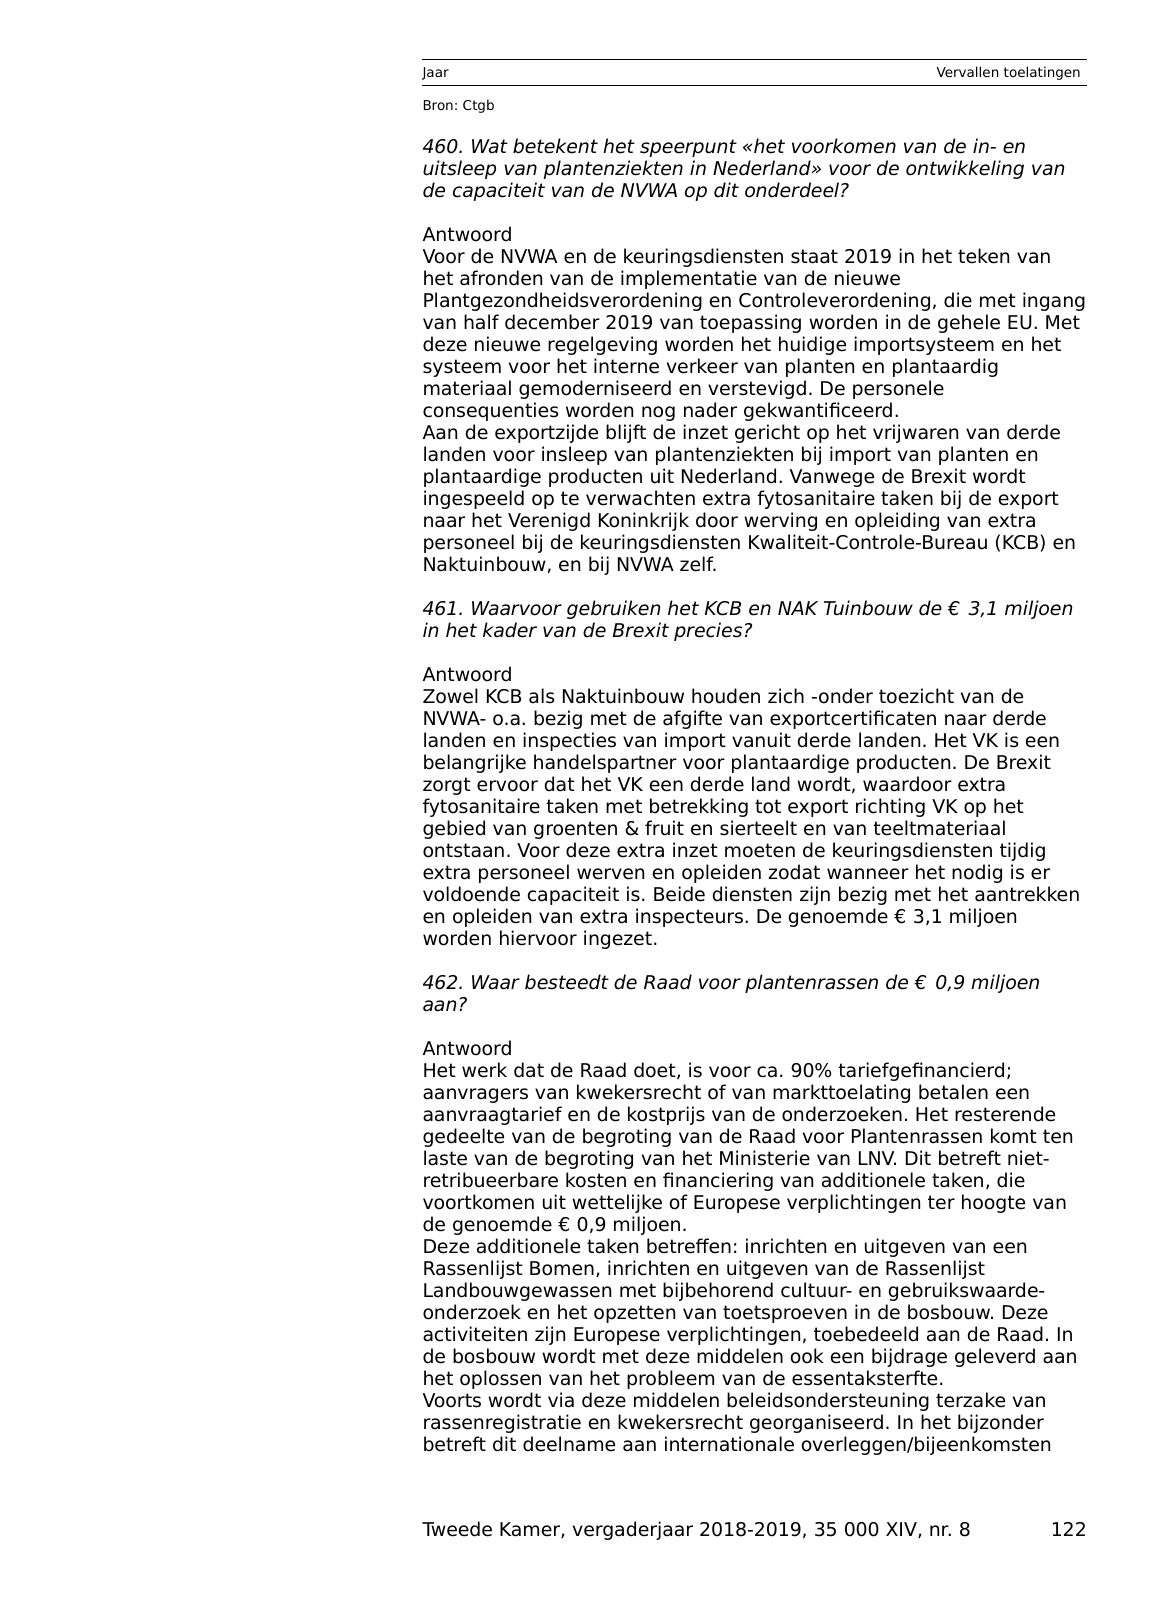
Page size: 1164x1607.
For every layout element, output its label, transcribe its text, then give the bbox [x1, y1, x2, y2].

text Het werk dat de Raad doet, is voor ca. 90% tariefgefinancierd; aanvragers van kwekersrecht of van markttoelating betalen een aanvraagtarief en de kostprijs van de onderzoeken. Het resterende gedeelte van de begroting van de Raad voor Plantenrassen komt ten laste van de begroting van het Ministerie van LNV. Dit betreft niet-retribueerbare kosten en financiering van additionele taken, die voortkomen uit wettelijke of Europese verplichtingen ter hoogte van de genoemde € 0,9 miljoen. [422, 1060, 1087, 1236]
text Zowel KCB als Naktuinbouw houden zich -onder toezicht van de NVWA- o.a. bezig met de afgifte van exportcertificaten naar derde landen en inspecties van import vanuit derde landen. Het VK is een belangrijke handelspartner voor plantaardige producten. De Brexit zorgt ervoor dat het VK een derde land wordt, waardoor extra fytosanitaire taken met betrekking tot export richting VK op het gebied van groenten & fruit en sierteelt en van teeltmateriaal ontstaan. Voor deze extra inzet moeten de keuringsdiensten tijdig extra personeel werven en opleiden zodat wanneer het nodig is er voldoende capaciteit is. Beide diensten zijn bezig met het aantrekken en opleiden van extra inspecteurs. De genoemde € 3,1 miljoen worden hiervoor ingezet. [422, 686, 1087, 950]
text Voor de NVWA en de keuringsdiensten staat 2019 in het teken van het afronden van de implementatie van de nieuwe Plantgezondheidsverordening en Controleverordening, die met ingang van half december 2019 van toepassing worden in de gehele EU. Met deze nieuwe regelgeving worden het huidige importsysteem en het systeem voor het interne verkeer van planten en plantaardig materiaal gemoderniseerd en verstevigd. De personele consequenties worden nog nader gekwantificeerd. [422, 246, 1087, 422]
text Voorts wordt via deze middelen beleidsondersteuning terzake van rassenregistratie en kwekersrecht georganiseerd. In het bijzonder betreft dit deelname aan internationale overleggen/bijeenkomsten [422, 1390, 1087, 1456]
table_cell Bron: Ctgb [422, 86, 1087, 114]
text 462. Waar besteedt de Raad voor plantenrassen de € 0,9 miljoen aan? [422, 972, 1087, 1016]
table_header Jaar [422, 60, 850, 85]
text Aan de exportzijde blijft de inzet gericht op het vrijwaren van derde landen voor insleep van plantenziekten bij import van planten en plantaardige producten uit Nederland. Vanwege de Brexit wordt ingespeeld op te verwachten extra fytosanitaire taken bij de export naar het Verenigd Koninkrijk door werving en opleiding van extra personeel bij de keuringsdiensten Kwaliteit-Controle-Bureau (KCB) en Naktuinbouw, en bij NVWA zelf. [422, 422, 1087, 576]
text Antwoord [422, 664, 1087, 686]
text Antwoord [422, 224, 1087, 246]
text 461. Waarvoor gebruiken het KCB en NAK Tuinbouw de € 3,1 miljoen in het kader van de Brexit precies? [422, 598, 1087, 642]
text Antwoord [422, 1038, 1087, 1060]
text Deze additionele taken betreffen: inrichten en uitgeven van een Rassenlijst Bomen, inrichten en uitgeven van de Rassenlijst Landbouwgewassen met bijbehorend cultuur- en gebruikswaarde-onderzoek en het opzetten van toetsproeven in de bosbouw. Deze activiteiten zijn Europese verplichtingen, toebedeeld aan de Raad. In de bosbouw wordt met deze middelen ook een bijdrage geleverd aan het oplossen van het probleem van de essentaksterfte. [422, 1236, 1087, 1390]
table_header Vervallen toelatingen [850, 60, 1087, 85]
text 460. Wat betekent het speerpunt «het voorkomen van de in- en uitsleep van plantenziekten in Nederland» voor de ontwikkeling van de capaciteit van de NVWA op dit onderdeel? [422, 136, 1087, 202]
